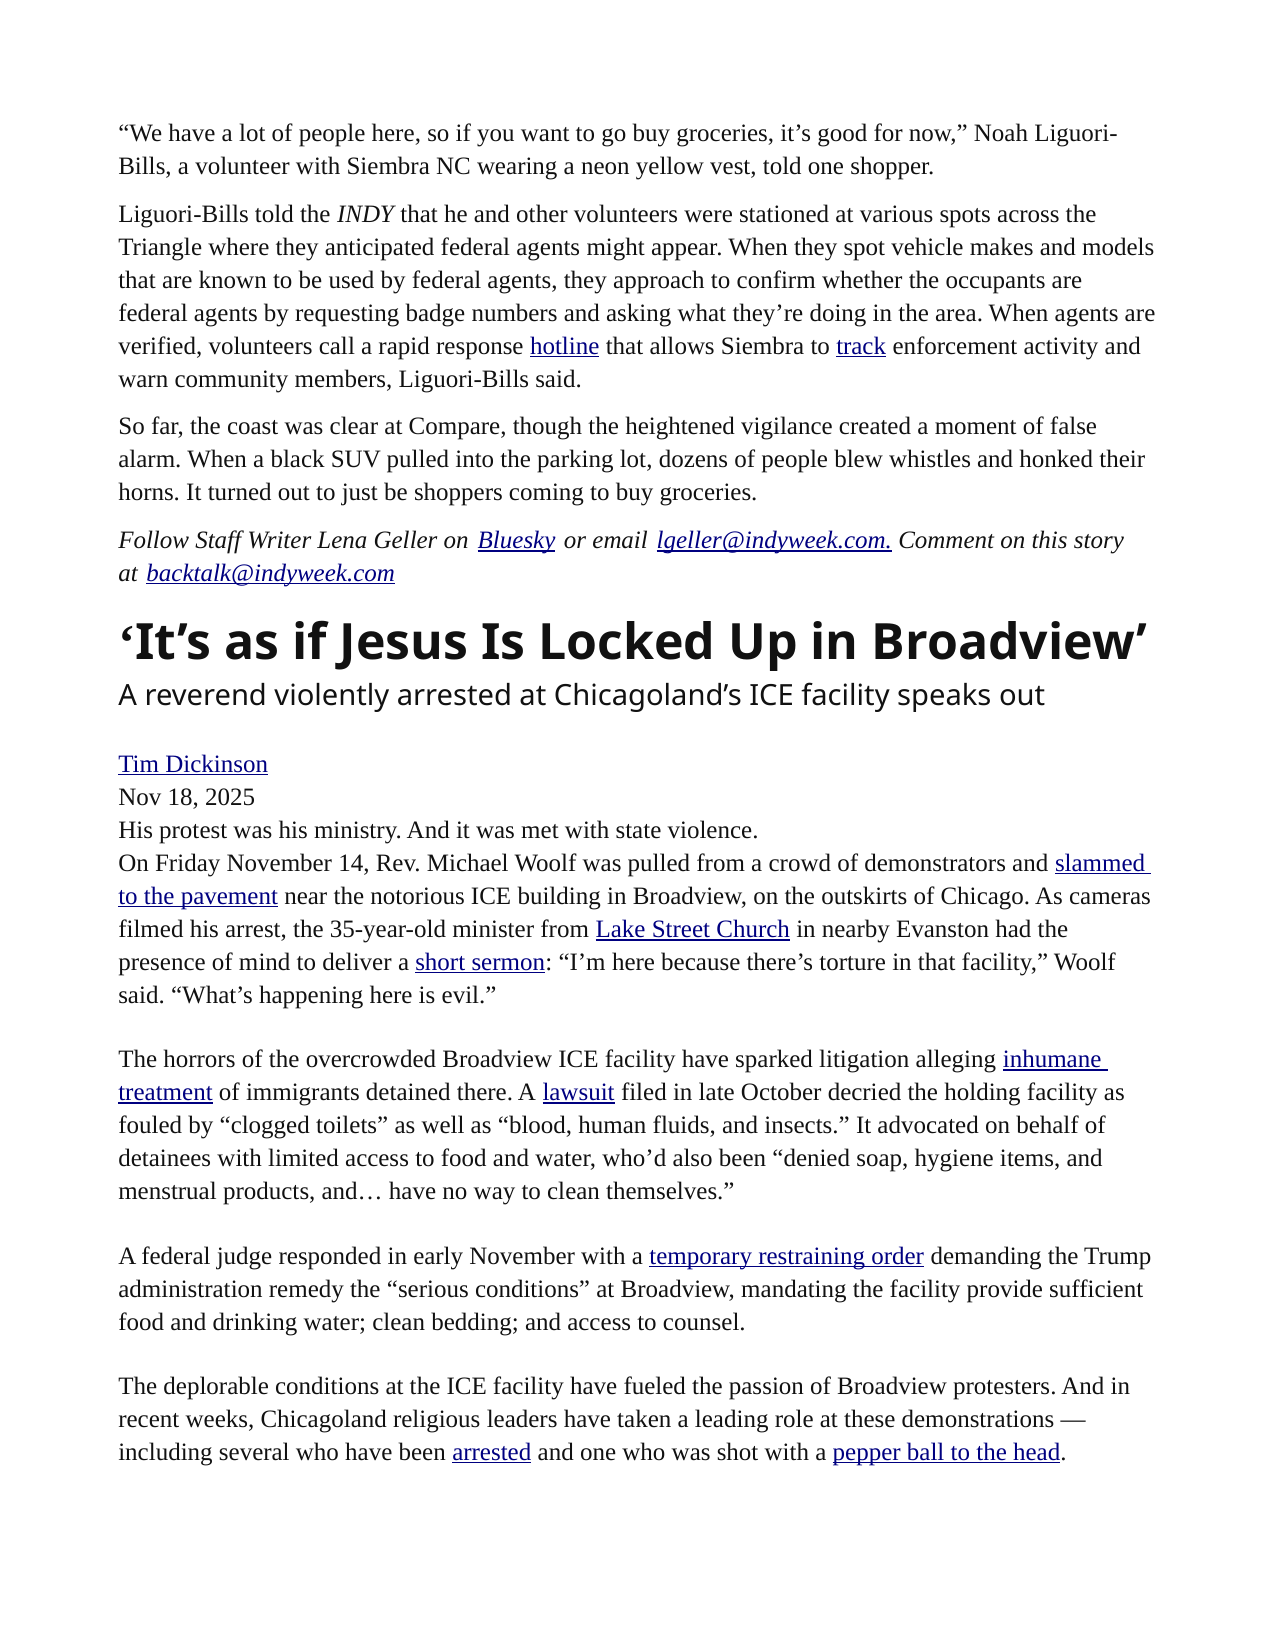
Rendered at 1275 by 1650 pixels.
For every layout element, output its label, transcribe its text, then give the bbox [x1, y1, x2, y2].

text The deplorable conditions at the ICE facility have fueled the passion of Broadview protesters. And in recent weeks, Chicagoland religious leaders have taken a leading role at these demonstrations — including several who have been arrested and one who was shot with a pepper ball to the head. [118, 1371, 1157, 1466]
text The horrors of the overcrowded Broadview ICE facility have sparked litigation alleging inhumane treatment of immigrants detained there. A lawsuit filed in late October decried the holding facility as fouled by “clogged toilets” as well as “blood, human fluids, and insects.” It advocated on behalf of detainees with limited access to food and water, who’d also been “denied soap, hygiene items, and menstrual products, and… have no way to clean themselves.” [118, 1044, 1157, 1205]
subtitle A reverend violently arrested at Chicagoland’s ICE facility speaks out [118, 674, 1157, 713]
text Follow Staff Writer Lena Geller on Bluesky or email lgeller@indyweek.com. Comment on this story at backtalk@indyweek.com [118, 525, 1157, 587]
text Tim Dickinson [118, 749, 1157, 778]
text So far, the coast was clear at Compare, though the heightened vigilance created a moment of false alarm. When a black SUV pulled into the parking lot, dozens of people blew whistles and honked their horns. It turned out to just be shoppers coming to buy groceries. [118, 411, 1157, 506]
text “We have a lot of people here, so if you want to go buy groceries, it’s good for now,” Noah Liguori-Bills, a volunteer with Siembra NC wearing a neon yellow vest, told one shopper. [118, 118, 1157, 180]
text On Friday November 14, Rev. Michael Woolf was pulled from a crowd of demonstrators and slammed to the pavement near the notorious ICE building in Broadview, on the outskirts of Chicago. As cameras filmed his arrest, the 35-year-old minister from Lake Street Church in nearby Evanston had the presence of mind to deliver a short sermon: “I’m here because there’s torture in that facility,” Woolf said. “What’s happening here is evil.” [118, 848, 1157, 1009]
text Liguori-Bills told the INDY that he and other volunteers were stationed at various spots across the Triangle where they anticipated federal agents might appear. When they spot vehicle makes and models that are known to be used by federal agents, they approach to confirm whether the occupants are federal agents by requesting badge numbers and asking what they’re doing in the area. When agents are verified, volunteers call a rapid response hotline that allows Siembra to track enforcement activity and warn community members, Liguori-Bills said. [118, 199, 1157, 393]
subtitle ‘It’s as if Jesus Is Locked Up in Broadview’ [118, 606, 1157, 674]
text Nov 18, 2025 [118, 782, 1157, 811]
text His protest was his ministry. And it was met with state violence. [118, 815, 1157, 844]
text A federal judge responded in early November with a temporary restraining order demanding the Trump administration remedy the “serious conditions” at Broadview, mandating the facility provide sufficient food and drinking water; clean bedding; and access to counsel. [118, 1241, 1157, 1336]
